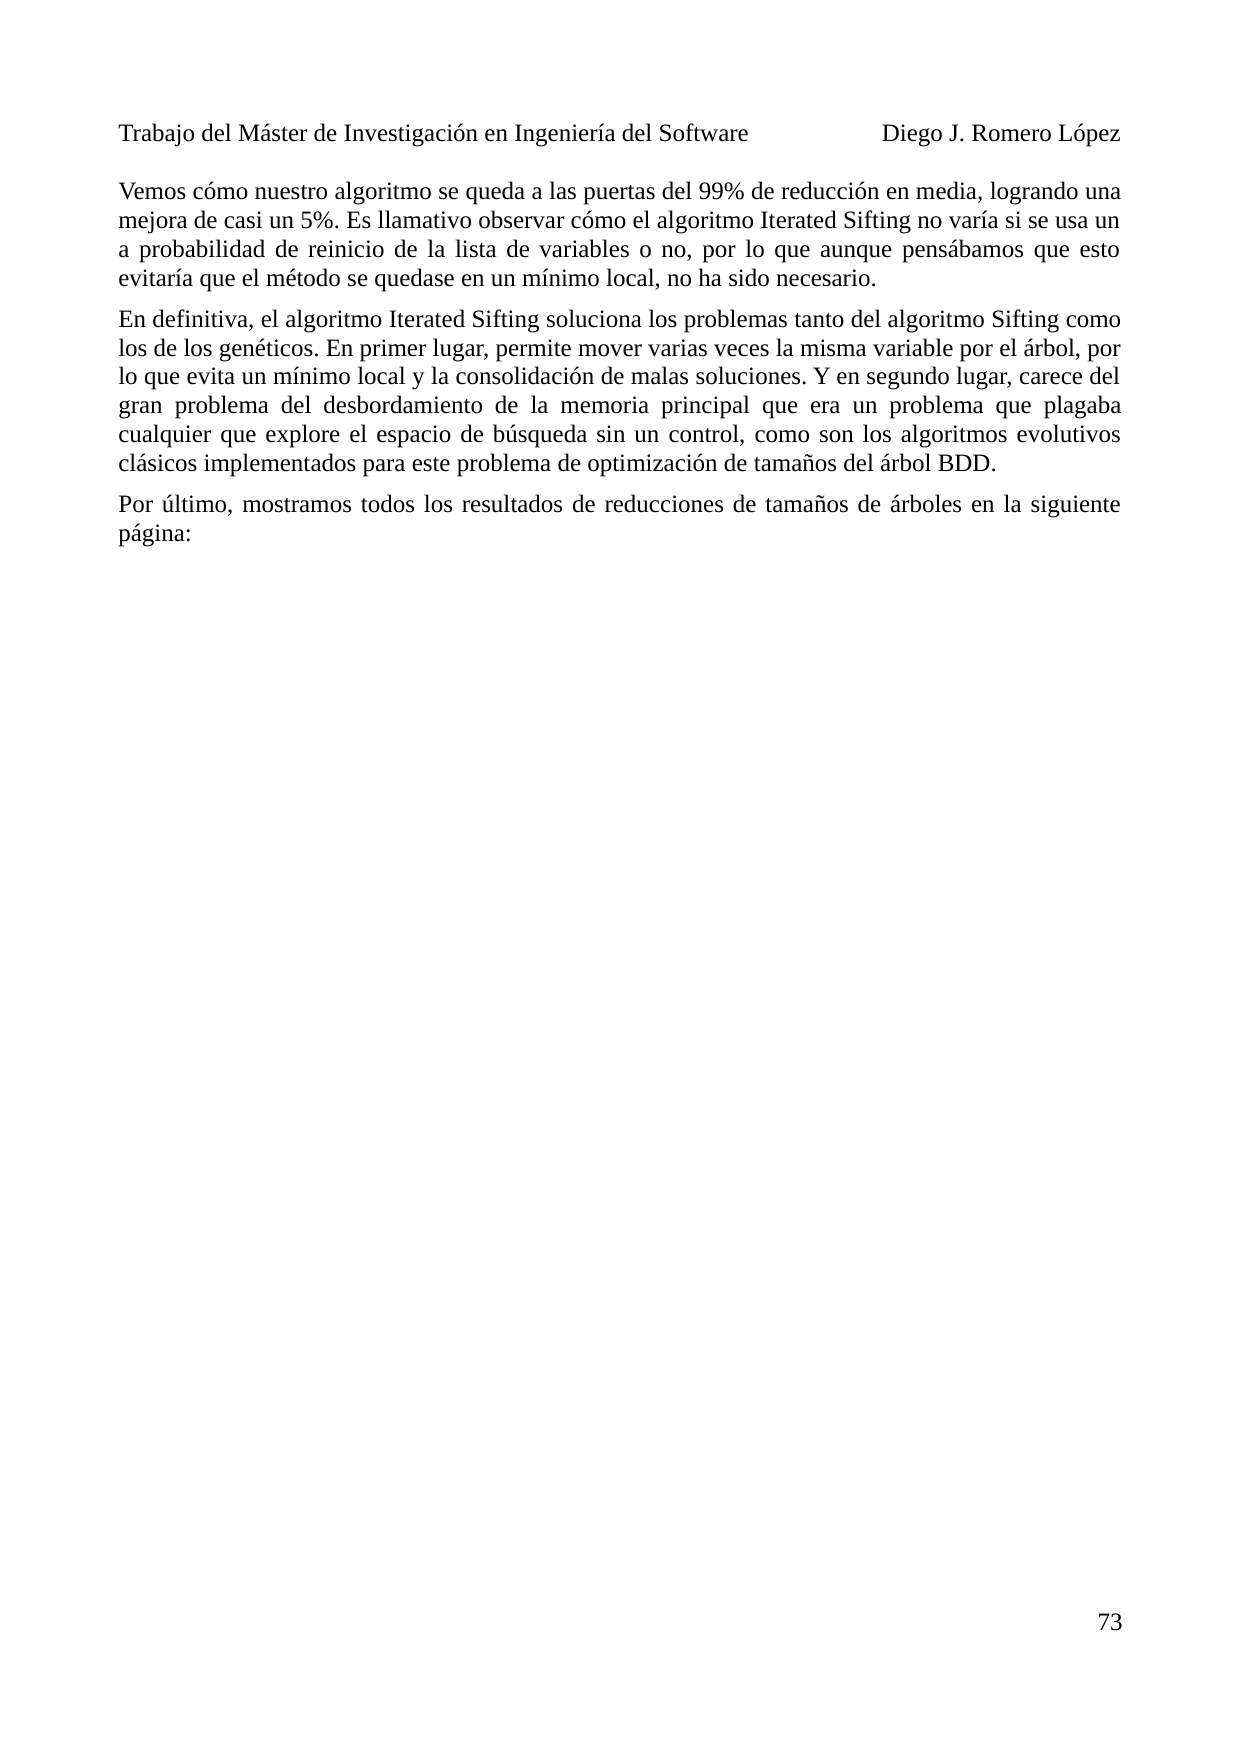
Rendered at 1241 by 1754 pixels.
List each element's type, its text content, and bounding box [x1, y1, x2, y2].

text En definitiva, el algoritmo Iterated Sifting soluciona los problemas tanto del algoritmo Sifting como los de los genéticos. En primer lugar, permite mover varias veces la misma variable por el árbol, por lo que evita un mínimo local y la consolidación de malas soluciones. Y en segundo lugar, carece del gran problema del desbordamiento de la memoria principal que era un problema que plagaba cualquier que explore el espacio de búsqueda sin un control, como son los algoritmos evolutivos clásicos implementados para este problema de optimización de tamaños del árbol BDD. [118, 304, 1122, 476]
text Vemos cómo nuestro algoritmo se queda a las puertas del 99% de reducción en media, logrando una mejora de casi un 5%. Es llamativo observar cómo el algoritmo Iterated Sifting no varía si se usa un a probabilidad de reinicio de la lista de variables o no, por lo que aunque pensábamos que esto evitaría que el método se quedase en un mínimo local, no ha sido necesario. [118, 176, 1122, 291]
text Por último, mostramos todos los resultados de reducciones de tamaños de árboles en la siguiente página: [118, 489, 1122, 546]
